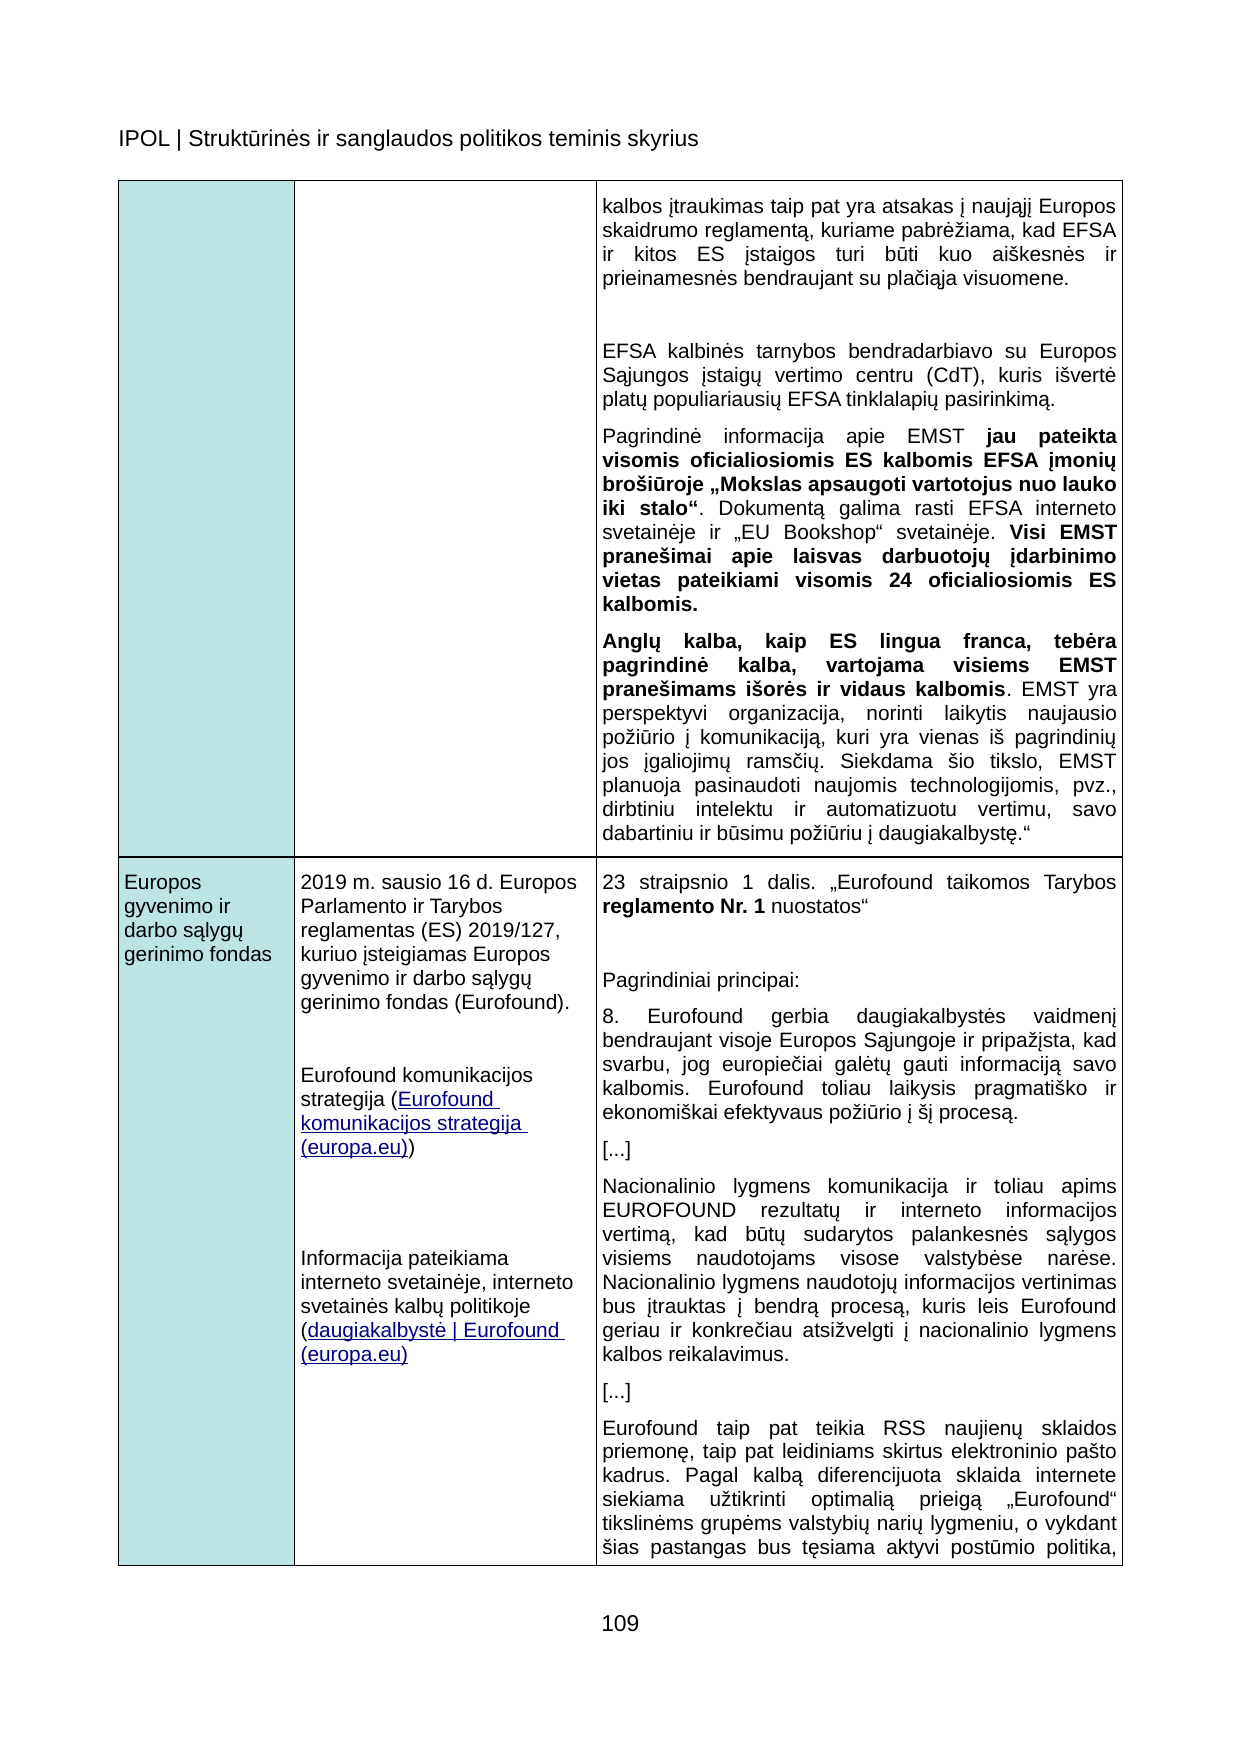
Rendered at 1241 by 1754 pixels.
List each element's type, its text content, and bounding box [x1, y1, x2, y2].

table_cell 2019 m. sausio 16 d. Europos Parlamento ir Tarybos reglamentas (ES) 2019/127, kuriuo įsteigiamas Europos gyvenimo ir darbo sąlygų gerinimo fondas (Eurofound). Eurofound komunikacijos strategija (Eurofound komunikacijos strategija (europa.eu)) Informacija pateikiama interneto svetainėje, interneto svetainės kalbų politikoje (daugiakalbystė | Eurofound (europa.eu) [295, 858, 596, 1565]
table_cell Europos gyvenimo ir darbo sąlygų gerinimo fondas [119, 858, 294, 1565]
table_cell 23 straipsnio 1 dalis. „Eurofound taikomos Tarybos reglamento Nr. 1 nuostatos“ Pagrindiniai principai: 8. Eurofound gerbia daugiakalbystės vaidmenį bendraujant visoje Europos Sąjungoje ir pripažįsta, kad svarbu, jog europiečiai galėtų gauti informaciją savo kalbomis. Eurofound toliau laikysis pragmatiško ir ekonomiškai efektyvaus požiūrio į šį procesą. [...] Nacionalinio lygmens komunikacija ir toliau apims EUROFOUND rezultatų ir interneto informacijos vertimą, kad būtų sudarytos palankesnės sąlygos visiems naudotojams visose valstybėse narėse. Nacionalinio lygmens naudotojų informacijos vertinimas bus įtrauktas į bendrą procesą, kuris leis Eurofound geriau ir konkrečiau atsižvelgti į nacionalinio lygmens kalbos reikalavimus. [...] Eurofound taip pat teikia RSS naujienų sklaidos priemonę, taip pat leidiniams skirtus elektroninio pašto kadrus. Pagal kalbą diferencijuota sklaida internete siekiama užtikrinti optimalią prieigą „Eurofound“ tikslinėms grupėms valstybių narių lygmeniu, o vykdant šias pastangas bus tęsiama aktyvi postūmio politika, [597, 858, 1122, 1565]
table_cell [119, 181, 294, 856]
table_cell kalbos įtraukimas taip pat yra atsakas į naująjį Europos skaidrumo reglamentą, kuriame pabrėžiama, kad EFSA ir kitos ES įstaigos turi būti kuo aiškesnės ir prieinamesnės bendraujant su plačiąja visuomene. EFSA kalbinės tarnybos bendradarbiavo su Europos Sąjungos įstaigų vertimo centru (CdT), kuris išvertė platų populiariausių EFSA tinklalapių pasirinkimą. Pagrindinė informacija apie EMST jau pateikta visomis oficialiosiomis ES kalbomis EFSA įmonių brošiūroje „Mokslas apsaugoti vartotojus nuo lauko iki stalo“. Dokumentą galima rasti EFSA interneto svetainėje ir „EU Bookshop“ svetainėje. Visi EMST pranešimai apie laisvas darbuotojų įdarbinimo vietas pateikiami visomis 24 oficialiosiomis ES kalbomis. Anglų kalba, kaip ES lingua franca, tebėra pagrindinė kalba, vartojama visiems EMST pranešimams išorės ir vidaus kalbomis. EMST yra perspektyvi organizacija, norinti laikytis naujausio požiūrio į komunikaciją, kuri yra vienas iš pagrindinių jos įgaliojimų ramsčių. Siekdama šio tikslo, EMST planuoja pasinaudoti naujomis technologijomis, pvz., dirbtiniu intelektu ir automatizuotu vertimu, savo dabartiniu ir būsimu požiūriu į daugiakalbystę.“ [597, 181, 1122, 856]
table_cell [295, 181, 596, 856]
